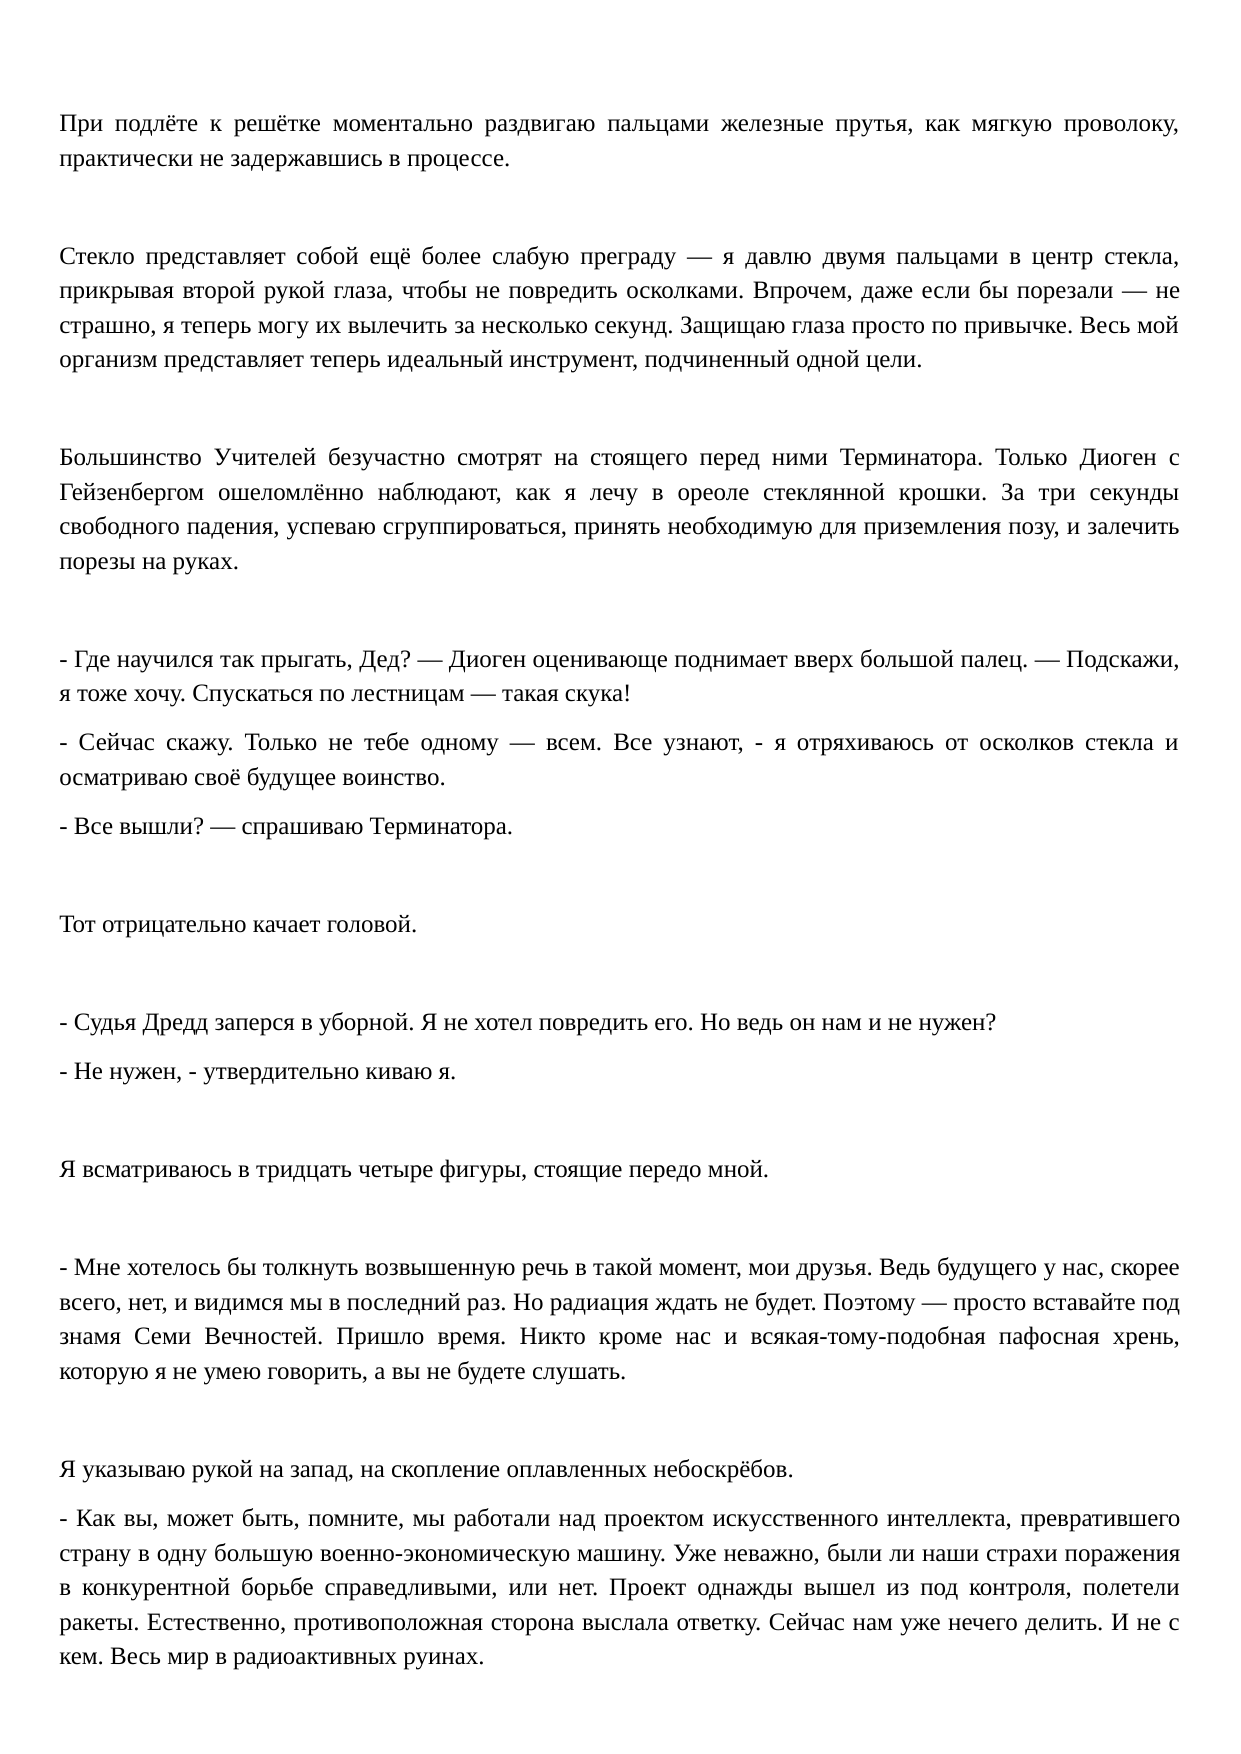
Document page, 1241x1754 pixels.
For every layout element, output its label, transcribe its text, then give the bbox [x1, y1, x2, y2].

text Я указываю рукой на запад, на скопление оплавленных небоскрёбов. [59, 1454, 1181, 1483]
text При подлёте к решётке моментально раздвигаю пальцами железные прутья, как мягкую проволоку, практически не задержавшись в процессе. [59, 108, 1181, 171]
text Большинство Учителей безучастно смотрят на стоящего перед ними Терминатора. Только Диоген с Гейзенбергом ошеломлённо наблюдают, как я лечу в ореоле стеклянной крошки. За три секунды свободного падения, успеваю сгруппироваться, принять необходимую для приземления позу, и залечить порезы на руках. [59, 442, 1181, 574]
text - Все вышли? — спрашиваю Терминатора. [59, 811, 1181, 840]
text Тот отрицательно качает головой. [59, 909, 1181, 938]
text Я всматриваюсь в тридцать четыре фигуры, стоящие передо мной. [59, 1154, 1181, 1183]
text - Мне хотелось бы толкнуть возвышенную речь в такой момент, мои друзья. Ведь будущего у нас, скорее всего, нет, и видимся мы в последний раз. Но радиация ждать не будет. Поэтому — просто вставайте под знамя Семи Вечностей. Пришло время. Никто кроме нас и всякая-тому-подобная пафосная хрень, которую я не умею говорить, а вы не будете слушать. [59, 1252, 1181, 1385]
text - Где научился так прыгать, Дед? — Диоген оценивающе поднимает вверх большой палец. — Подскажи, я тоже хочу. Спускаться по лестницам — такая скука! [59, 644, 1181, 707]
text - Сейчас скажу. Только не тебе одному — всем. Все узнают, - я отряхиваюсь от осколков стекла и осматриваю своё будущее воинство. [59, 727, 1181, 791]
text - Не нужен, - утвердительно киваю я. [59, 1056, 1181, 1085]
text Стекло представляет собой ещё более слабую преграду — я давлю двумя пальцами в центр стекла, прикрывая второй рукой глаза, чтобы не повредить осколками. Впрочем, даже если бы порезали — не страшно, я теперь могу их вылечить за несколько секунд. Защищаю глаза просто по привычке. Весь мой организм представляет теперь идеальный инструмент, подчиненный одной цели. [59, 241, 1181, 373]
text - Судья Дредд заперся в уборной. Я не хотел повредить его. Но ведь он нам и не нужен? [59, 1007, 1181, 1036]
text - Как вы, может быть, помните, мы работали над проектом искусственного интеллекта, превратившего страну в одну большую военно-экономическую машину. Уже неважно, были ли наши страхи поражения в конкурентной борьбе справедливыми, или нет. Проект однажды вышел из под контроля, полетели ракеты. Естественно, противоположная сторона выслала ответку. Сейчас нам уже нечего делить. И не с кем. Весь мир в радиоактивных руинах. [59, 1503, 1181, 1670]
